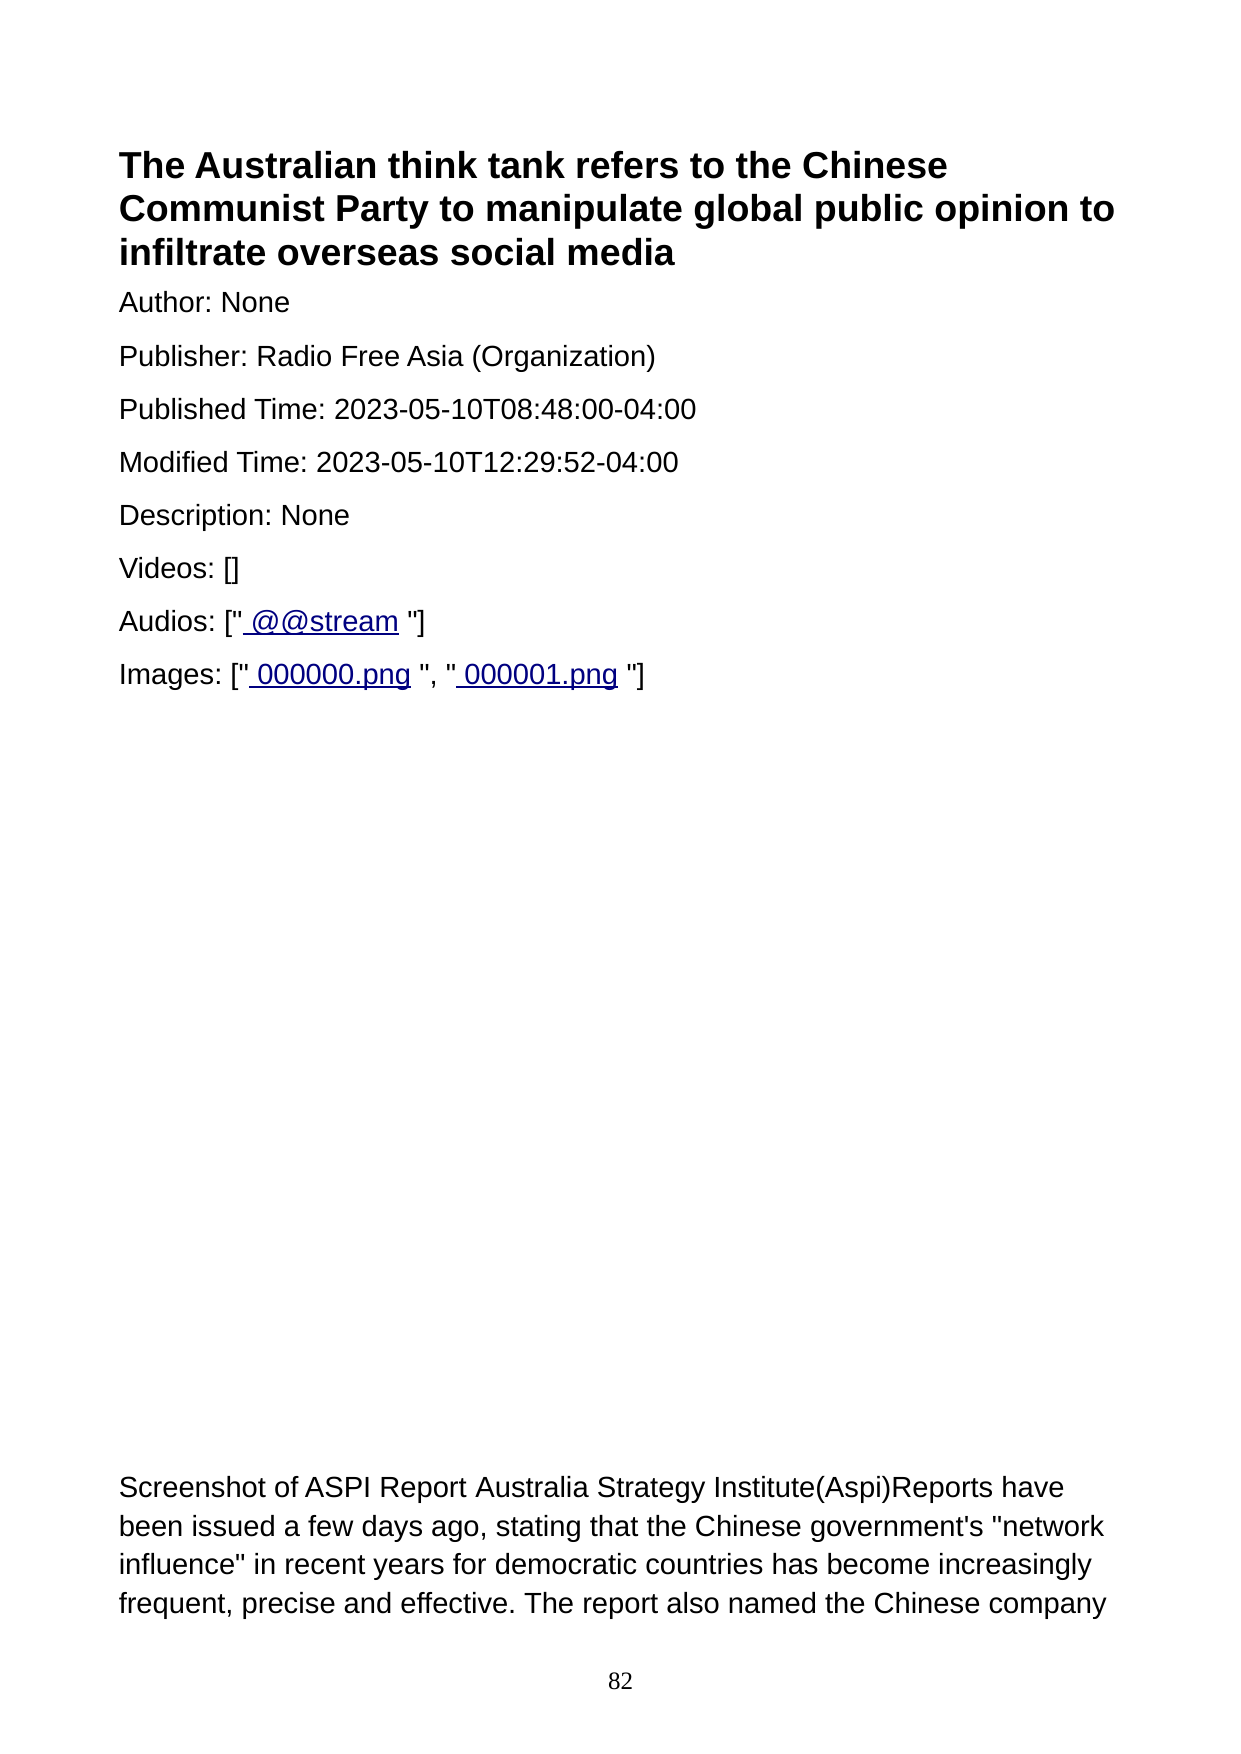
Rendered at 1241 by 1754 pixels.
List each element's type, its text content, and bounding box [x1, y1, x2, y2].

text Description: None [118, 498, 1122, 531]
text Author: None [118, 285, 1122, 319]
text Modified Time: 2023-05-10T12:29:52-04:00 [118, 445, 1122, 478]
text Screenshot of ASPI Report Australia Strategy Institute(Aspi)Reports have been issued a few days ago, stating that the Chinese government's "network influence" in recent years for democratic countries has become increasingly frequent, precise and effective. The report also named the Chinese company [118, 710, 1122, 1619]
text Videos: [] [118, 551, 1122, 584]
subtitle The Australian think tank refers to the Chinese Communist Party to manipulate global public opinion to infiltrate overseas social media [118, 143, 1122, 273]
text Audios: [" @@stream "] [118, 604, 1122, 638]
text Publisher: Radio Free Asia (Organization) [118, 338, 1122, 372]
text Published Time: 2023-05-10T08:48:00-04:00 [118, 392, 1122, 425]
text Images: [" 000000.png ", " 000001.png "] [118, 657, 1122, 691]
